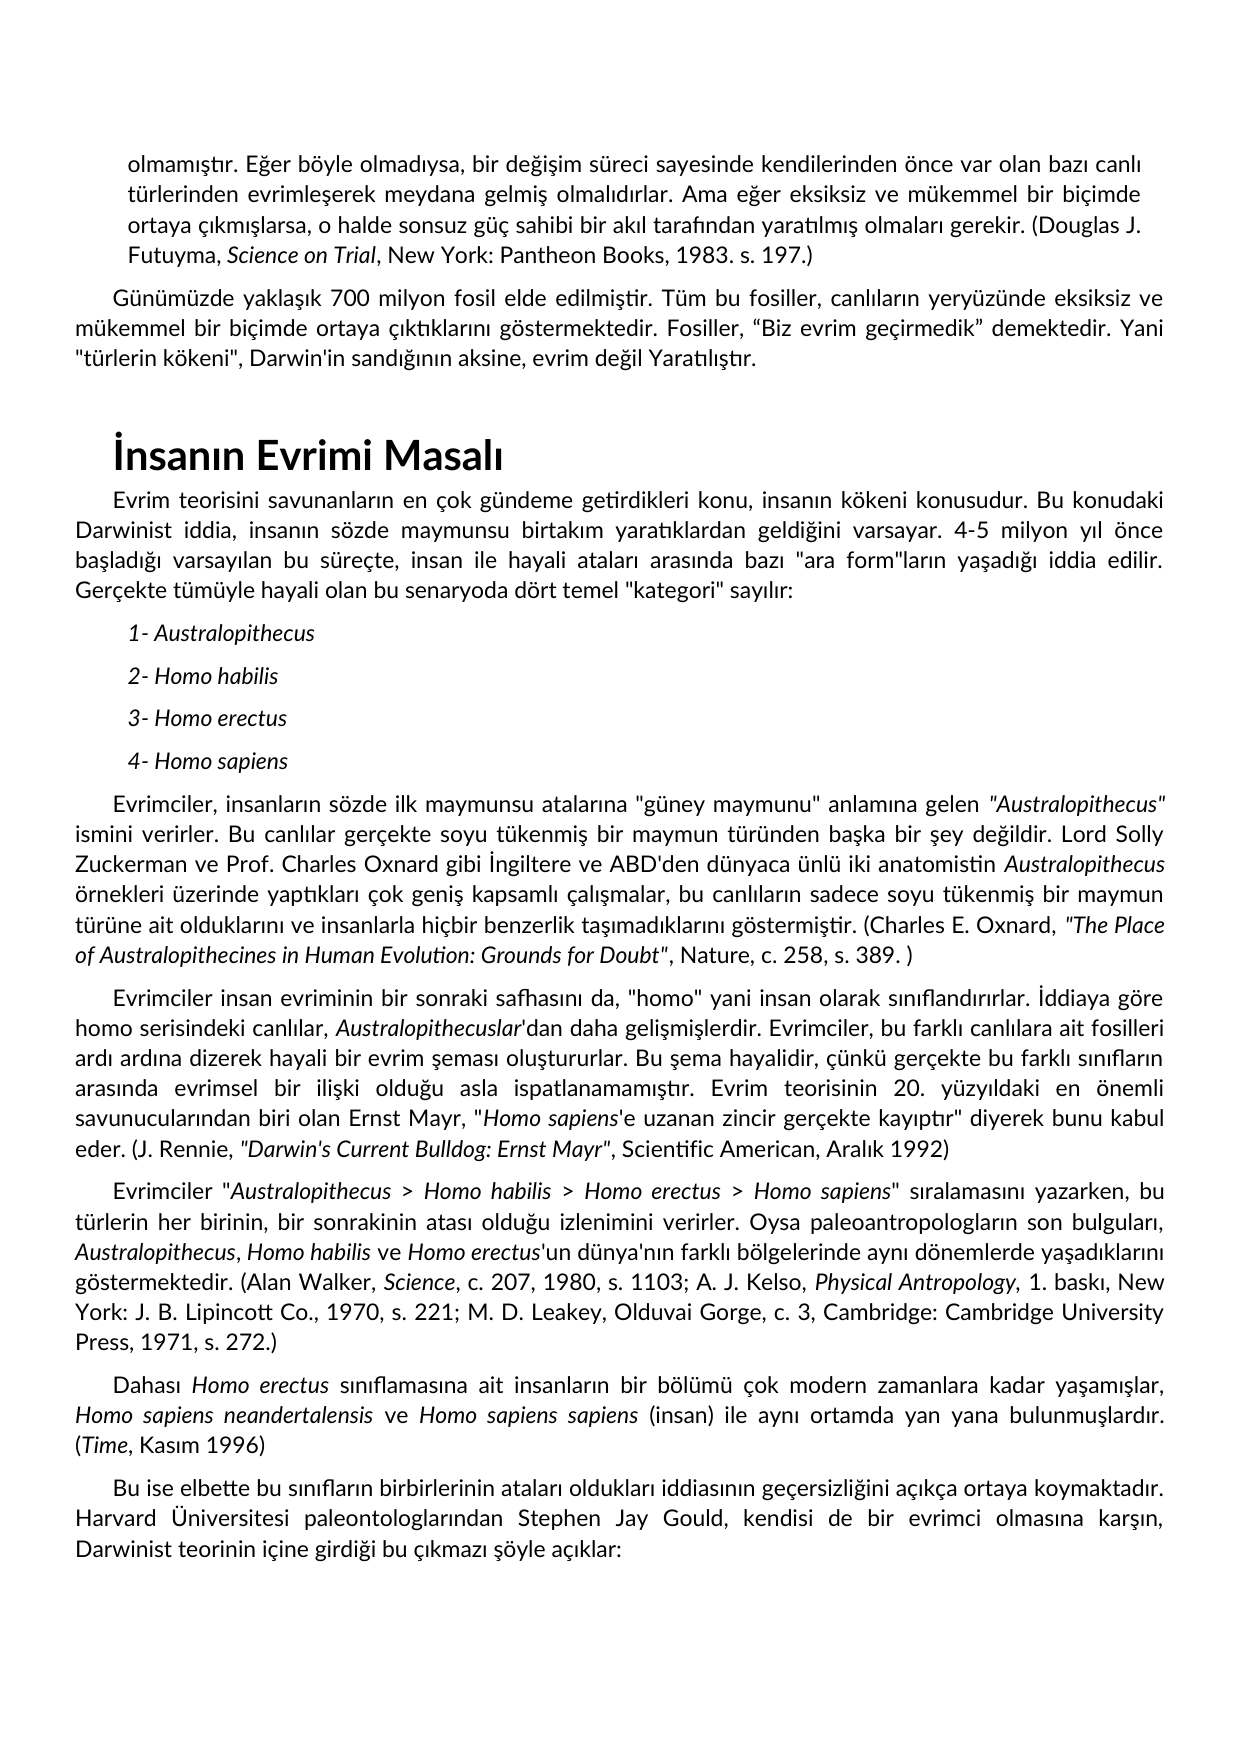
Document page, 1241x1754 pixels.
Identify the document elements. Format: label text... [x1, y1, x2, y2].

text Günümüzde yaklaşık 700 milyon fosil elde edilmiştir. Tüm bu fosiller, canlıların yeryüzünde eksiksiz ve mükemmel bir biçimde ortaya çıktıklarını göstermektedir. Fosiller, “Biz evrim geçirmedik” demektedir. Yani "türlerin kökeni", Darwin'in sandığının aksine, evrim değil Yaratılıştır. [75, 283, 1165, 371]
text Evrim teorisini savunanların en çok gündeme getirdikleri konu, insanın kökeni konusudur. Bu konudaki Darwinist iddia, insanın sözde maymunsu birtakım yaratıklardan geldiğini varsayar. 4-5 milyon yıl önce başladığı varsayılan bu süreçte, insan ile hayali ataları arasında bazı "ara form"ların yaşadığı iddia edilir. Gerçekte tümüyle hayali olan bu senaryoda dört temel "kategori" sayılır: [75, 485, 1165, 603]
text Evrimciler, insanların sözde ilk maymunsu atalarına "güney maymunu" anlamına gelen "Australopithecus" ismini verirler. Bu canlılar gerçekte soyu tükenmiş bir maymun türünden başka bir şey değildir. Lord Solly Zuckerman ve Prof. Charles Oxnard gibi İngiltere ve ABD'den dünyaca ünlü iki anatomistin Australopithecus örnekleri üzerinde yaptıkları çok geniş kapsamlı çalışmalar, bu canlıların sadece soyu tükenmiş bir maymun türüne ait olduklarını ve insanlarla hiçbir benzerlik taşımadıklarını göstermiştir. (Charles E. Oxnard, "The Place of Australopithecines in Human Evolution: Grounds for Doubt", Nature, c. 258, s. 389. ) [75, 789, 1165, 968]
text Evrimciler "Australopithecus > Homo habilis > Homo erectus > Homo sapiens" sıralamasını yazarken, bu türlerin her birinin, bir sonrakinin atası olduğu izlenimini verirler. Oysa paleoantropologların son bulguları, Australopithecus, Homo habilis ve Homo erectus'un dünya'nın farklı bölgelerinde aynı dönemlerde yaşadıklarını göstermektedir. (Alan Walker, Science, c. 207, 1980, s. 1103; A. J. Kelso, Physical Antropology, 1. baskı, New York: J. B. Lipincott Co., 1970, s. 221; M. D. Leakey, Olduvai Gorge, c. 3, Cambridge: Cambridge University Press, 1971, s. 272.) [75, 1177, 1165, 1356]
text Dahası Homo erectus sınıflamasına ait insanların bir bölümü çok modern zamanlara kadar yaşamışlar, Homo sapiens neandertalensis ve Homo sapiens sapiens (insan) ile aynı ortamda yan yana bulunmuşlardır. (Time, Kasım 1996) [75, 1371, 1165, 1459]
text 4- Homo sapiens [127, 747, 1143, 774]
text 2- Homo habilis [127, 661, 1143, 689]
text Bu ise elbette bu sınıfların birbirlerinin ataları oldukları iddiasının geçersizliğini açıkça ortaya koymaktadır. Harvard Üniversitesi paleontologlarından Stephen Jay Gould, kendisi de bir evrimci olmasına karşın, Darwinist teorinin içine girdiği bu çıkmazı şöyle açıklar: [75, 1474, 1165, 1562]
text olmamıştır. Eğer böyle olmadıysa, bir değişim süreci sayesinde kendilerinden önce var olan bazı canlı türlerinden evrimleşerek meydana gelmiş olmalıdırlar. Ama eğer eksiksiz ve mükemmel bir biçimde ortaya çıkmışlarsa, o halde sonsuz güç sahibi bir akıl tarafından yaratılmış olmaları gerekir. (Douglas J. Futuyma, Science on Trial, New York: Pantheon Books, 1983. s. 197.) [127, 150, 1143, 268]
subtitle İnsanın Evrimi Masalı [112, 429, 1165, 479]
text 1- Australopithecus [127, 619, 1143, 646]
text 3- Homo erectus [127, 704, 1143, 732]
text Evrimciler insan evriminin bir sonraki safhasını da, "homo" yani insan olarak sınıflandırırlar. İddiaya göre homo serisindeki canlılar, Australopithecuslar'dan daha gelişmişlerdir. Evrimciler, bu farklı canlılara ait fosilleri ardı ardına dizerek hayali bir evrim şeması oluştururlar. Bu şema hayalidir, çünkü gerçekte bu farklı sınıfların arasında evrimsel bir ilişki olduğu asla ispatlanamamıştır. Evrim teorisinin 20. yüzyıldaki en önemli savunucularından biri olan Ernst Mayr, "Homo sapiens'e uzanan zincir gerçekte kayıptır" diyerek bunu kabul eder. (J. Rennie, "Darwin's Current Bulldog: Ernst Mayr", Scientific American, Aralık 1992) [75, 983, 1165, 1162]
